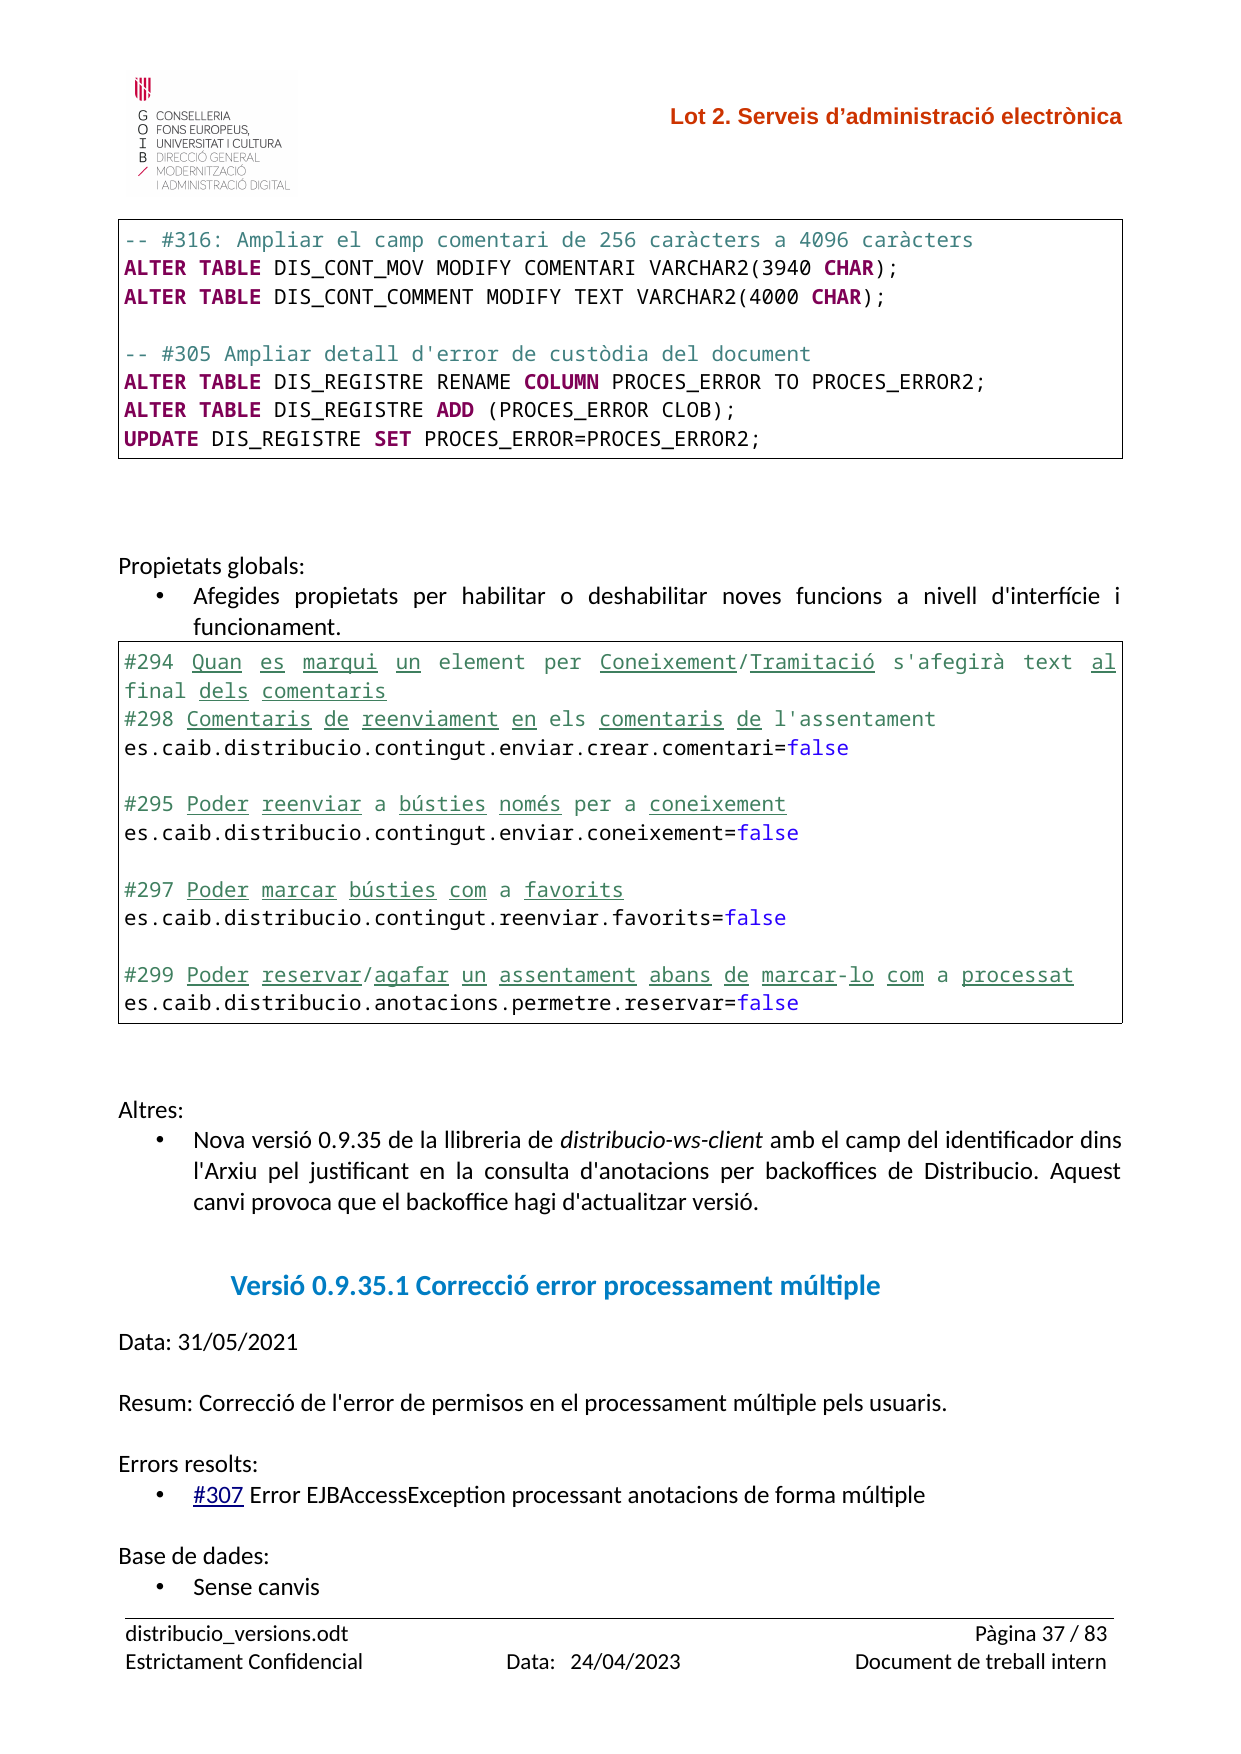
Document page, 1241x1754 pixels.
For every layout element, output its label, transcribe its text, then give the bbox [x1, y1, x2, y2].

table_header -- #316: Ampliar el camp comentari de 256 caràcters a 4096 caràcters ALTER TABLE DIS_CONT_MOV MODIFY COMENTARI VARCHAR2(3940 CHAR); ALTER TABLE DIS_CONT_COMMENT MODIFY TEXT VARCHAR2(4000 CHAR); -- #305 Ampliar detall d'error de custòdia del document ALTER TABLE DIS_REGISTRE RENAME COLUMN PROCES_ERROR TO PROCES_ERROR2; ALTER TABLE DIS_REGISTRE ADD (PROCES_ERROR CLOB); UPDATE DIS_REGISTRE SET PROCES_ERROR=PROCES_ERROR2; [119, 220, 1122, 458]
text Errors resolts: [118, 1449, 1122, 1479]
text Data: 31/05/2021 [118, 1327, 1122, 1357]
list Nova versió 0.9.35 de la llibreria de distribucio-ws-client amb el camp del identificador dins l'Arxiu pel justificant en la consulta d'anotacions per backoffices de Distribucio. Aquest canvi provoca que el backoffice hagi d'actualitzar versió. [156, 1124, 1122, 1216]
table_header #294 Quan es marqui un element per Coneixement/Tramitació s'afegirà text al final dels comentaris #298 Comentaris de reenviament en els comentaris de l'assentament es.caib.distribucio.contingut.enviar.crear.comentari=false #295 Poder reenviar a bústies només per a coneixement es.caib.distribucio.contingut.enviar.coneixement=false #297 Poder marcar bústies com a favorits es.caib.distribucio.contingut.reenviar.favorits=false #299 Poder reservar/agafar un assentament abans de marcar-lo com a processat es.caib.distribucio.anotacions.permetre.reservar=false [119, 642, 1122, 1023]
list Afegides propietats per habilitar o deshabilitar noves funcions a nivell d'interfície i funcionament. [156, 580, 1122, 641]
subtitle Versió 0.9.35.1 Correcció error processament múltiple [153, 1267, 1122, 1303]
list #307 Error EJBAccessException processant anotacions de forma múltiple [156, 1479, 1122, 1510]
text Resum: Correcció de l'error de permisos en el processament múltiple pels usuaris. [118, 1388, 1122, 1418]
text Propietats globals: [118, 550, 1122, 580]
picture [126, 70, 299, 197]
list Sense canvis [156, 1571, 1122, 1601]
text Base de dades: [118, 1540, 1122, 1571]
text Altres: [118, 1094, 1122, 1124]
